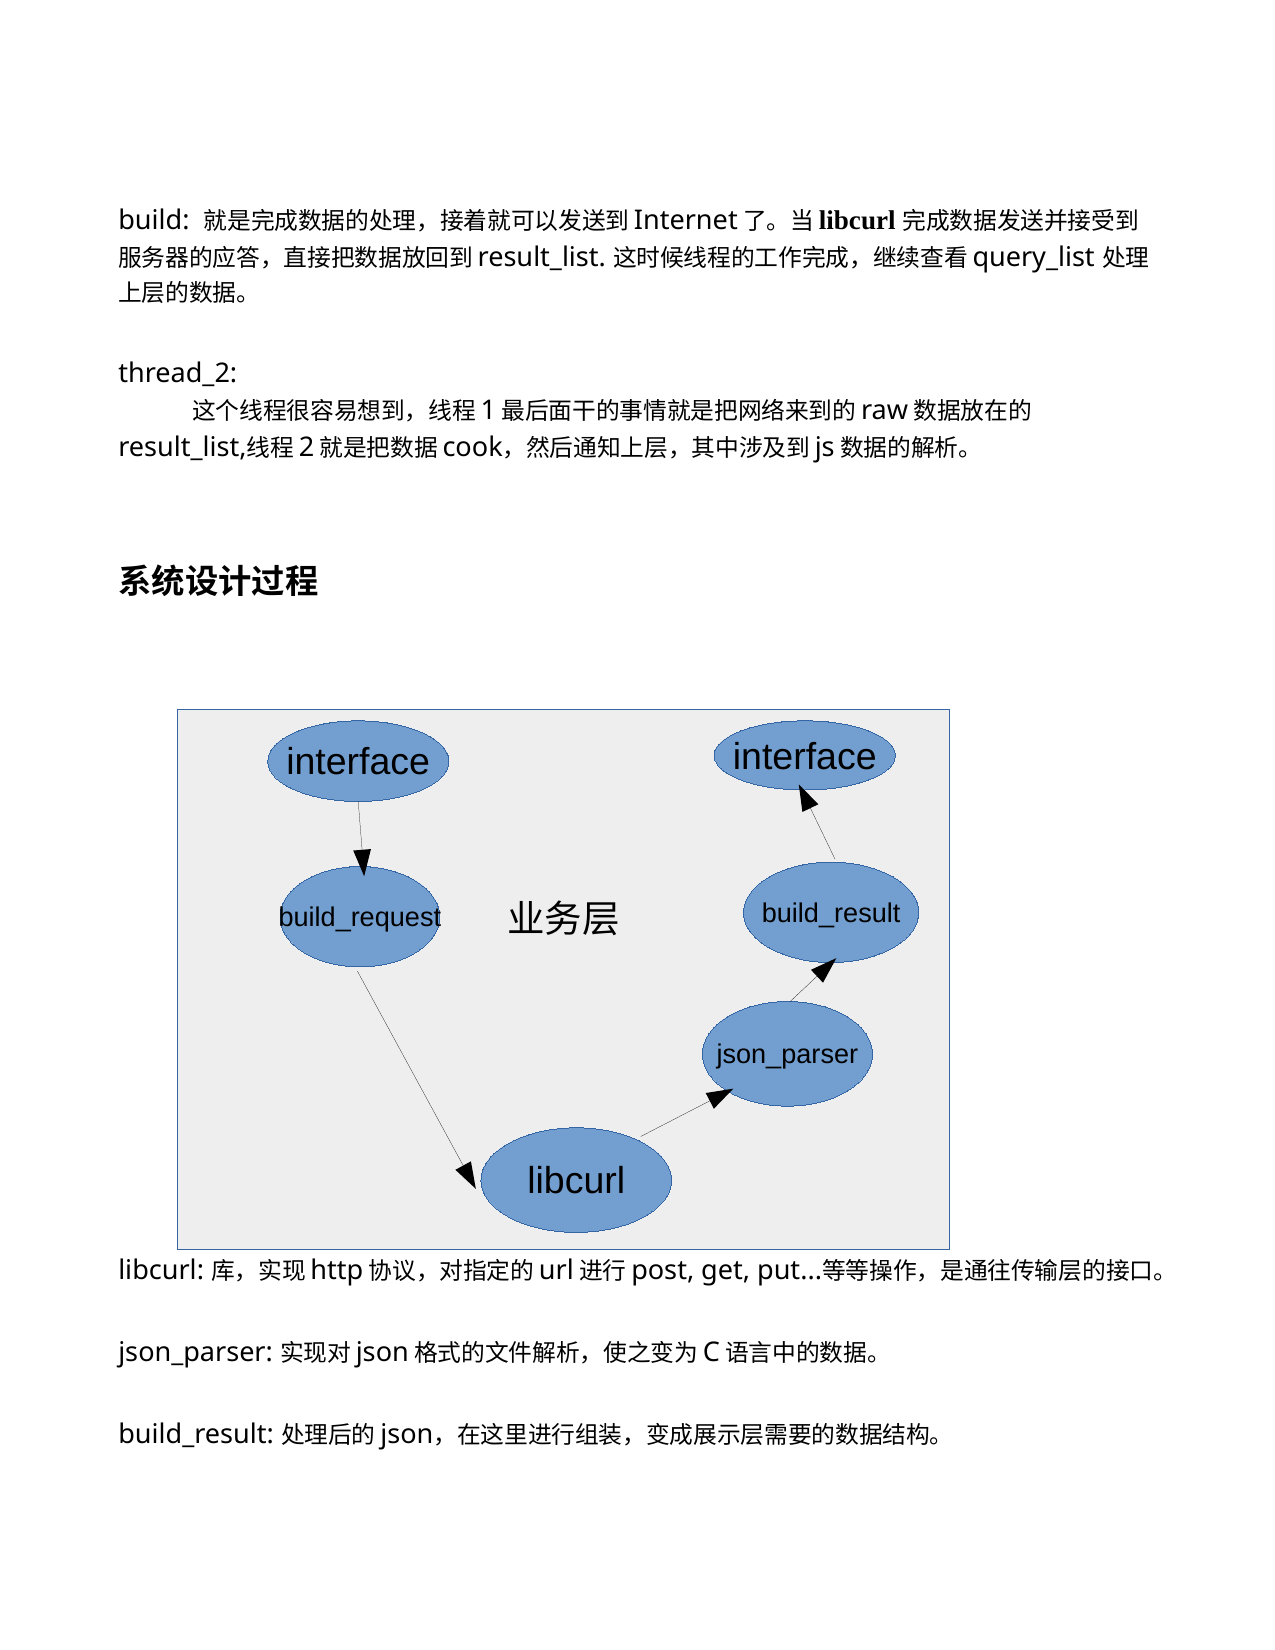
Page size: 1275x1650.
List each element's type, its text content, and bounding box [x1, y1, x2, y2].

text json_parser: 实现对json格式的文件解析，使之变为C语言中的数据。 [118, 1332, 1157, 1369]
text build_result: 处理后的json，在这里进行组装，变成展示层需要的数据结构。 [118, 1415, 1157, 1452]
text thread_2: [118, 354, 1157, 391]
text 这个线程很容易想到，线程1最后面干的事情就是把网络来到的raw数据放在的result_list,线程2就是把数据cook，然后通知上层，其中涉及到js数据的解析。 [118, 391, 1157, 464]
text libcurl: 库，实现http协议，对指定的url进行post, get, put...等等操作，是通往传输层的接口。 [118, 694, 1157, 1287]
text build: 就是完成数据的处理，接着就可以发送到Internet了。当libcurl 完成数据发送并接受到服务器的应答，直接把数据放回到result_list. 这时候线程的工作完成，继续查看query_list 处理上层的数据。 [118, 200, 1157, 308]
text 系统设计过程 [118, 555, 1157, 603]
